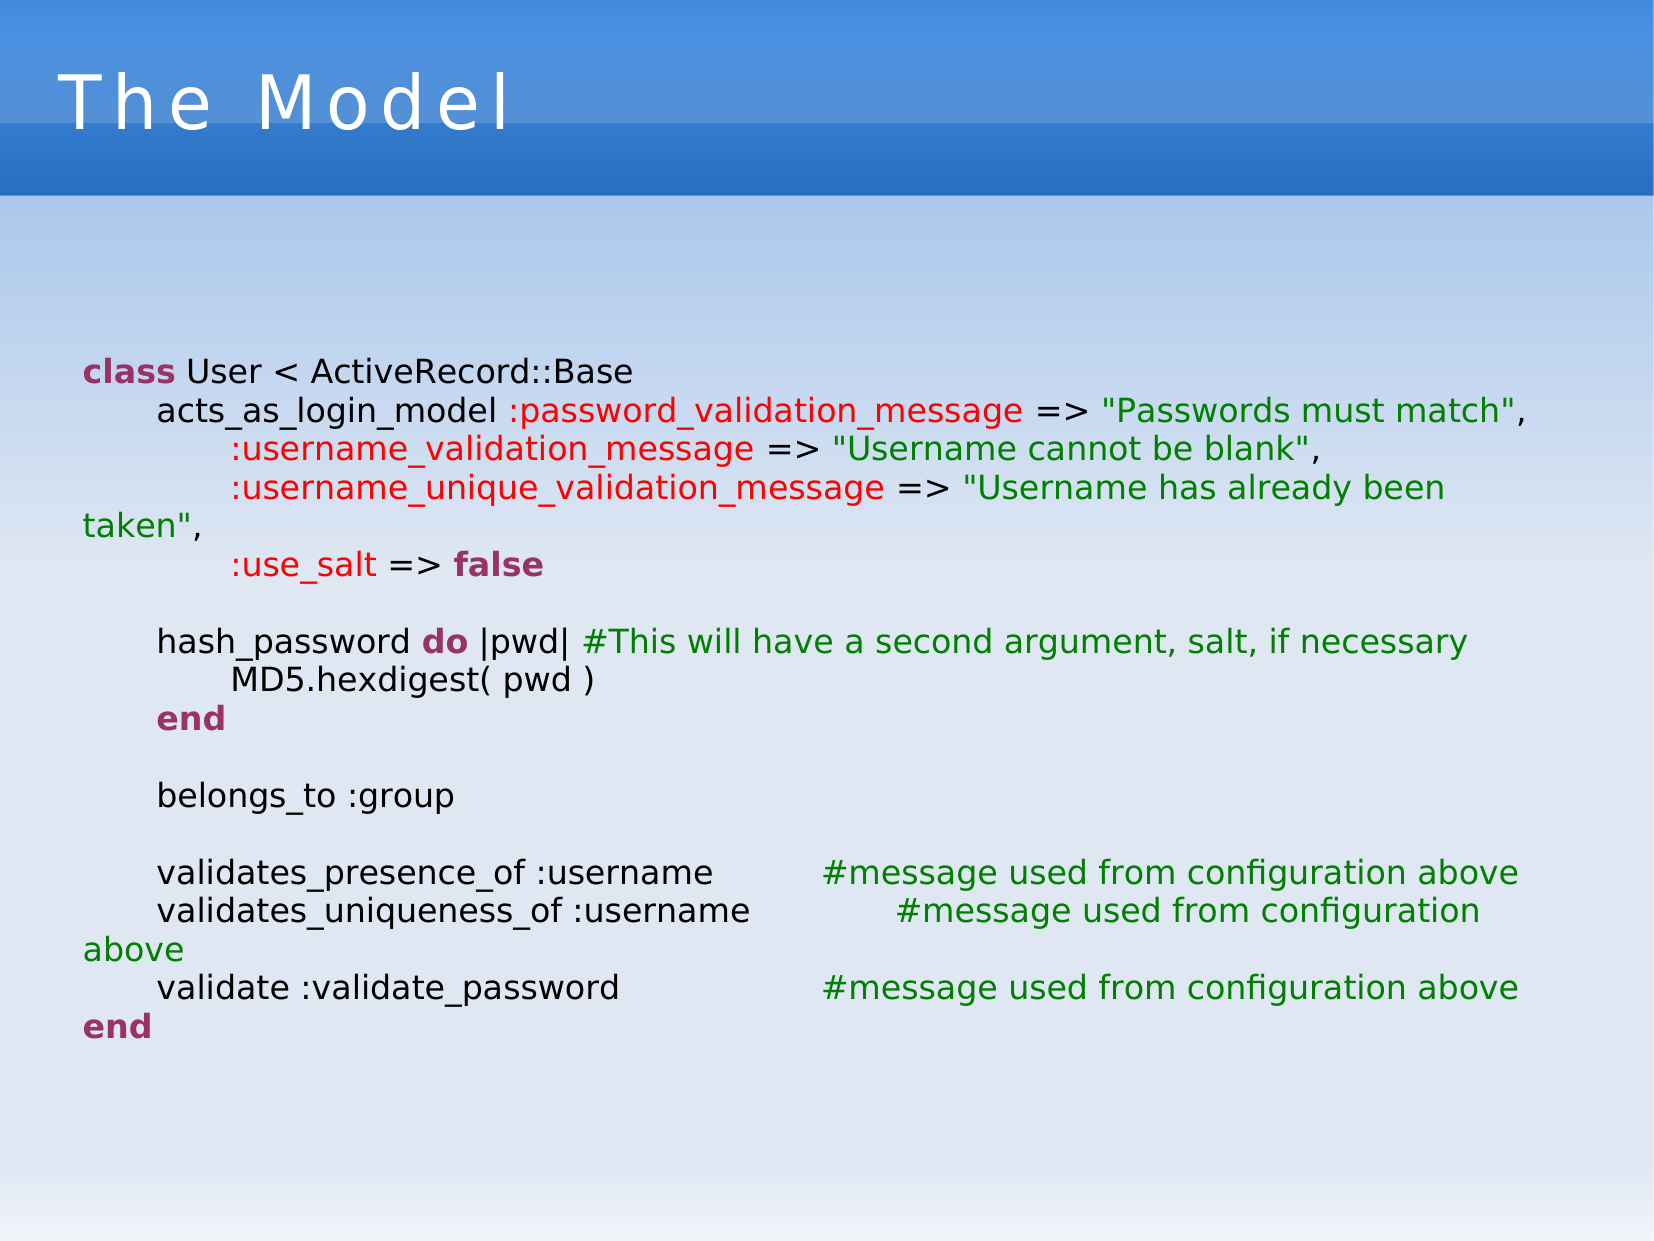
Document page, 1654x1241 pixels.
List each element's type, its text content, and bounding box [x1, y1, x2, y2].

subtitle class User < ActiveRecord::Base acts_as_login_model :password_validation_message => "Passwords must match", :username_validation_message => "Username cannot be blank", :username_unique_validation_message => "Username has already been taken", :use_salt => false hash_password do |pwd| #This will have a second argument, salt, if necessary MD5.hexdigest( pwd ) end belongs_to :group validates_presence_of :username #message used from configuration above validates_uniqueness_of :username #message used from configuration above validate :validate_password #message used from configuration above end [82, 297, 1571, 1102]
title The Model [59, 36, 1576, 171]
picture [0, 0, 1654, 1241]
